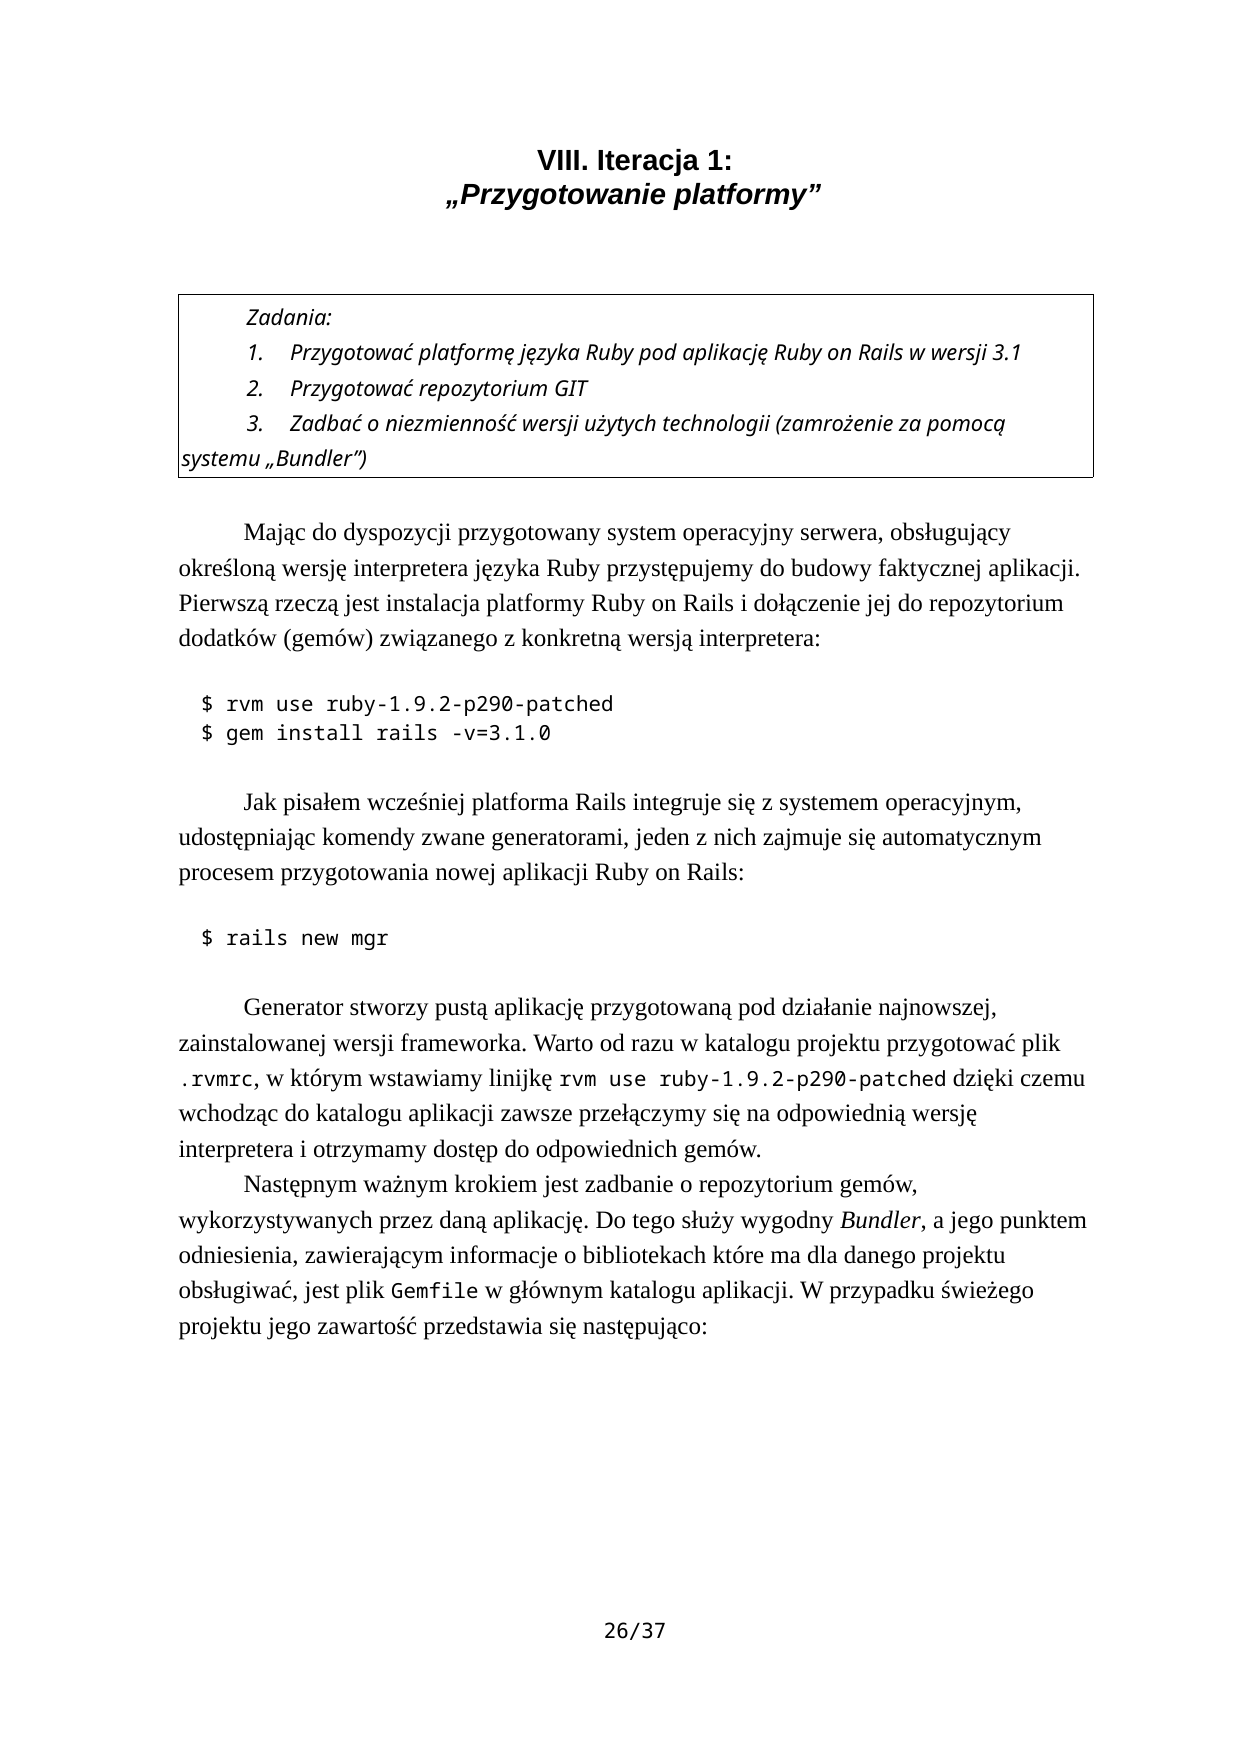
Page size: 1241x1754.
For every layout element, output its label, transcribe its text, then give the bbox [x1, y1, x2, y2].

text Mając do dyspozycji przygotowany system operacyjny serwera, obsługujący określoną wersję interpretera języka Ruby przystępujemy do budowy faktycznej aplikacji. Pierwszą rzeczą jest instalacja platformy Ruby on Rails i dołączenie jej do repozytorium dodatków (gemów) związanego z konkretną wersją interpretera: [178, 512, 1093, 654]
text $ rvm use ruby-1.9.2-p290-patched [189, 689, 1093, 718]
list Przygotować repozytorium GIT [179, 364, 1093, 400]
text $ gem install rails -v=3.1.0 [189, 718, 1093, 746]
text Jak pisałem wcześniej platforma Rails integruje się z systemem operacyjnym, udostępniając komendy zwane generatorami, jeden z nich zajmuje się automatycznym procesem przygotowania nowej aplikacji Ruby on Rails: [178, 782, 1093, 888]
text Generator stworzy pustą aplikację przygotowaną pod działanie najnowszej, zainstalowanej wersji frameworka. Warto od razu w katalogu projektu przygotować plik .rvmrc, w którym wstawiamy linijkę rvm use ruby-1.9.2-p290-patched dzięki czemu wchodząc do katalogu aplikacji zawsze przełączymy się na odpowiednią wersję interpretera i otrzymamy dostęp do odpowiednich gemów. [178, 987, 1093, 1164]
text VIII. Iteracja 1: „Przygotowanie platformy” [177, 143, 1093, 210]
text Zadania: [179, 295, 1093, 329]
list Przygotować platformę języka Ruby pod aplikację Ruby on Rails w wersji 3.1 [179, 329, 1093, 364]
text Następnym ważnym krokiem jest zadbanie o repozytorium gemów, wykorzystywanych przez daną aplikację. Do tego służy wygodny Bundler, a jego punktem odniesienia, zawierającym informacje o bibliotekach które ma dla danego projektu obsługiwać, jest plik Gemfile w głównym katalogu aplikacji. W przypadku świeżego projektu jego zawartość przedstawia się następująco: [178, 1164, 1093, 1341]
list Zadbać o niezmienność wersji użytych technologii (zamrożenie za pomocą systemu „Bundler”) [179, 400, 1093, 477]
text $ rails new mgr [189, 923, 1093, 952]
